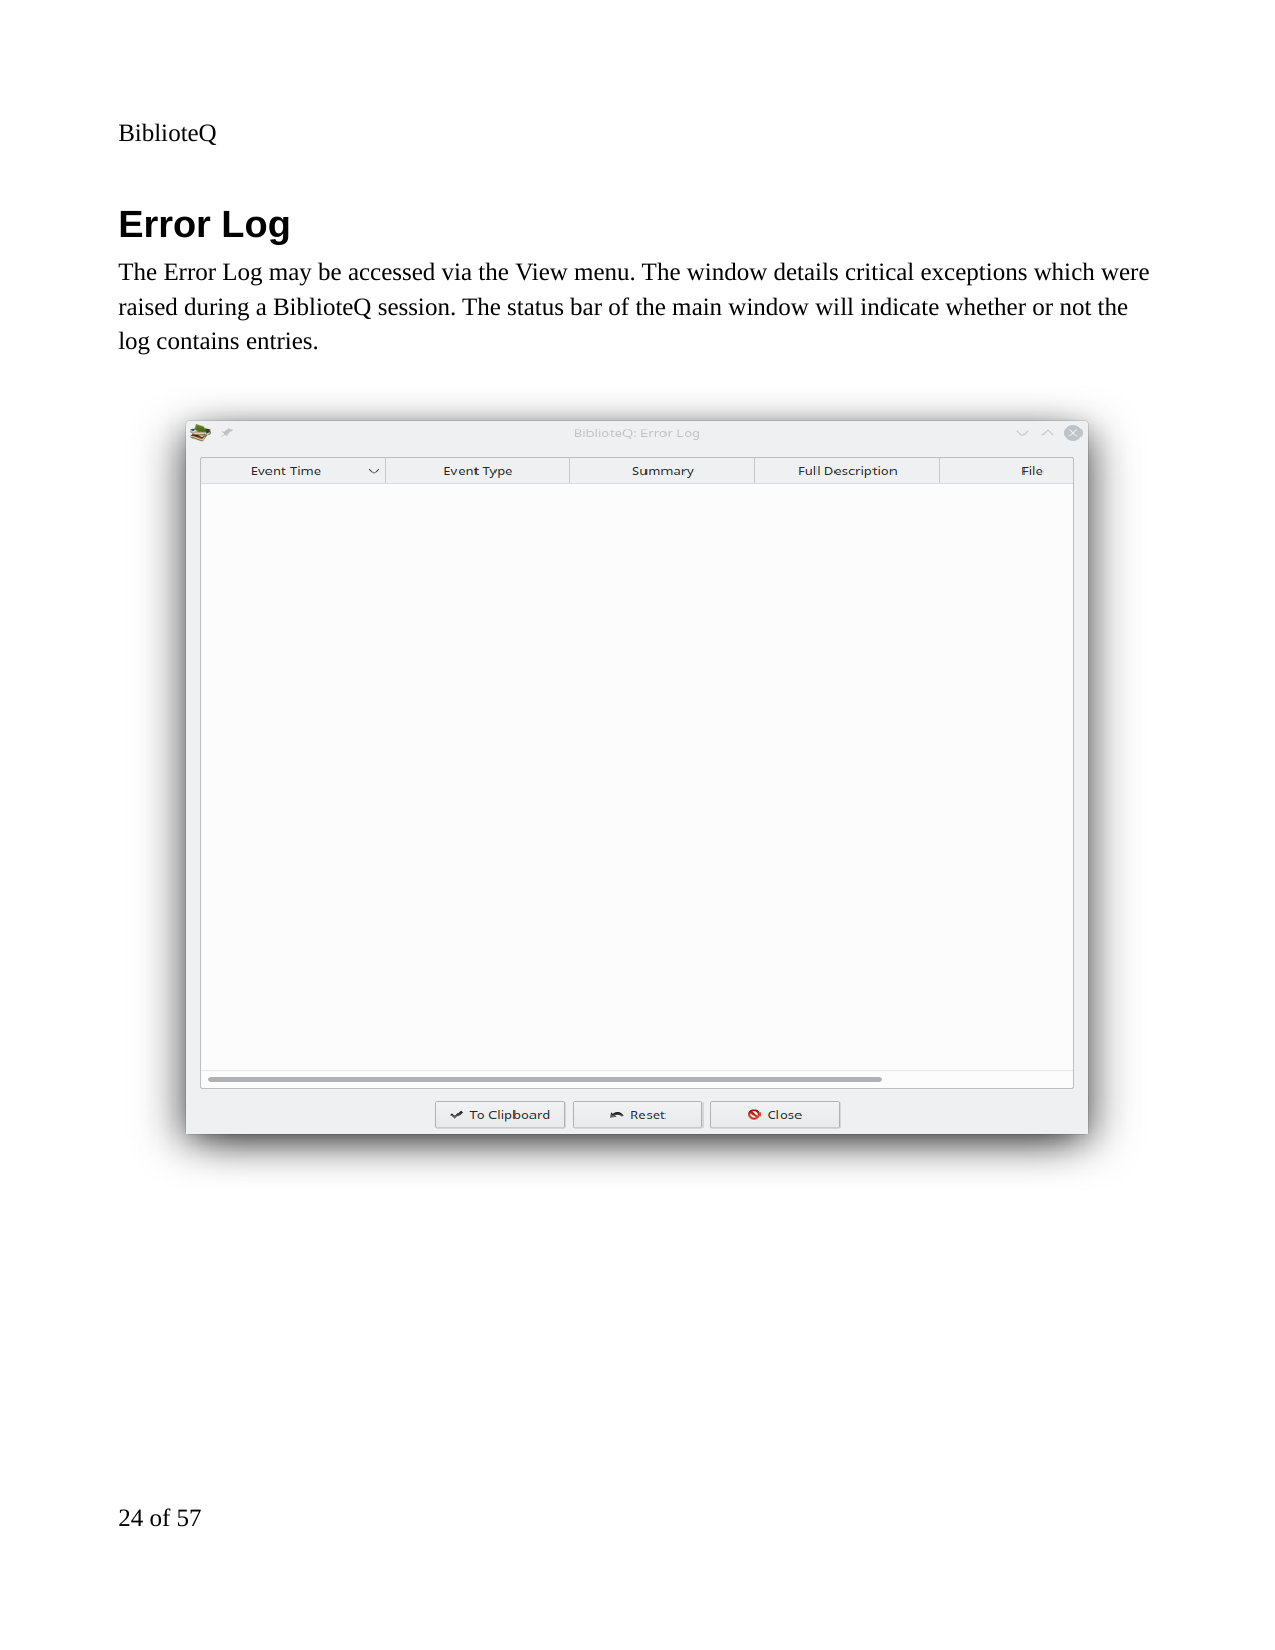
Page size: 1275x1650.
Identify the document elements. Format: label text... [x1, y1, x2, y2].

picture [118, 375, 1157, 1200]
text The Error Log may be accessed via the View menu. The window details critical exceptions which were raised during a BiblioteQ session. The status bar of the main window will indicate whether or not the log contains entries. [118, 257, 1157, 355]
subtitle Error Log [118, 201, 1157, 245]
